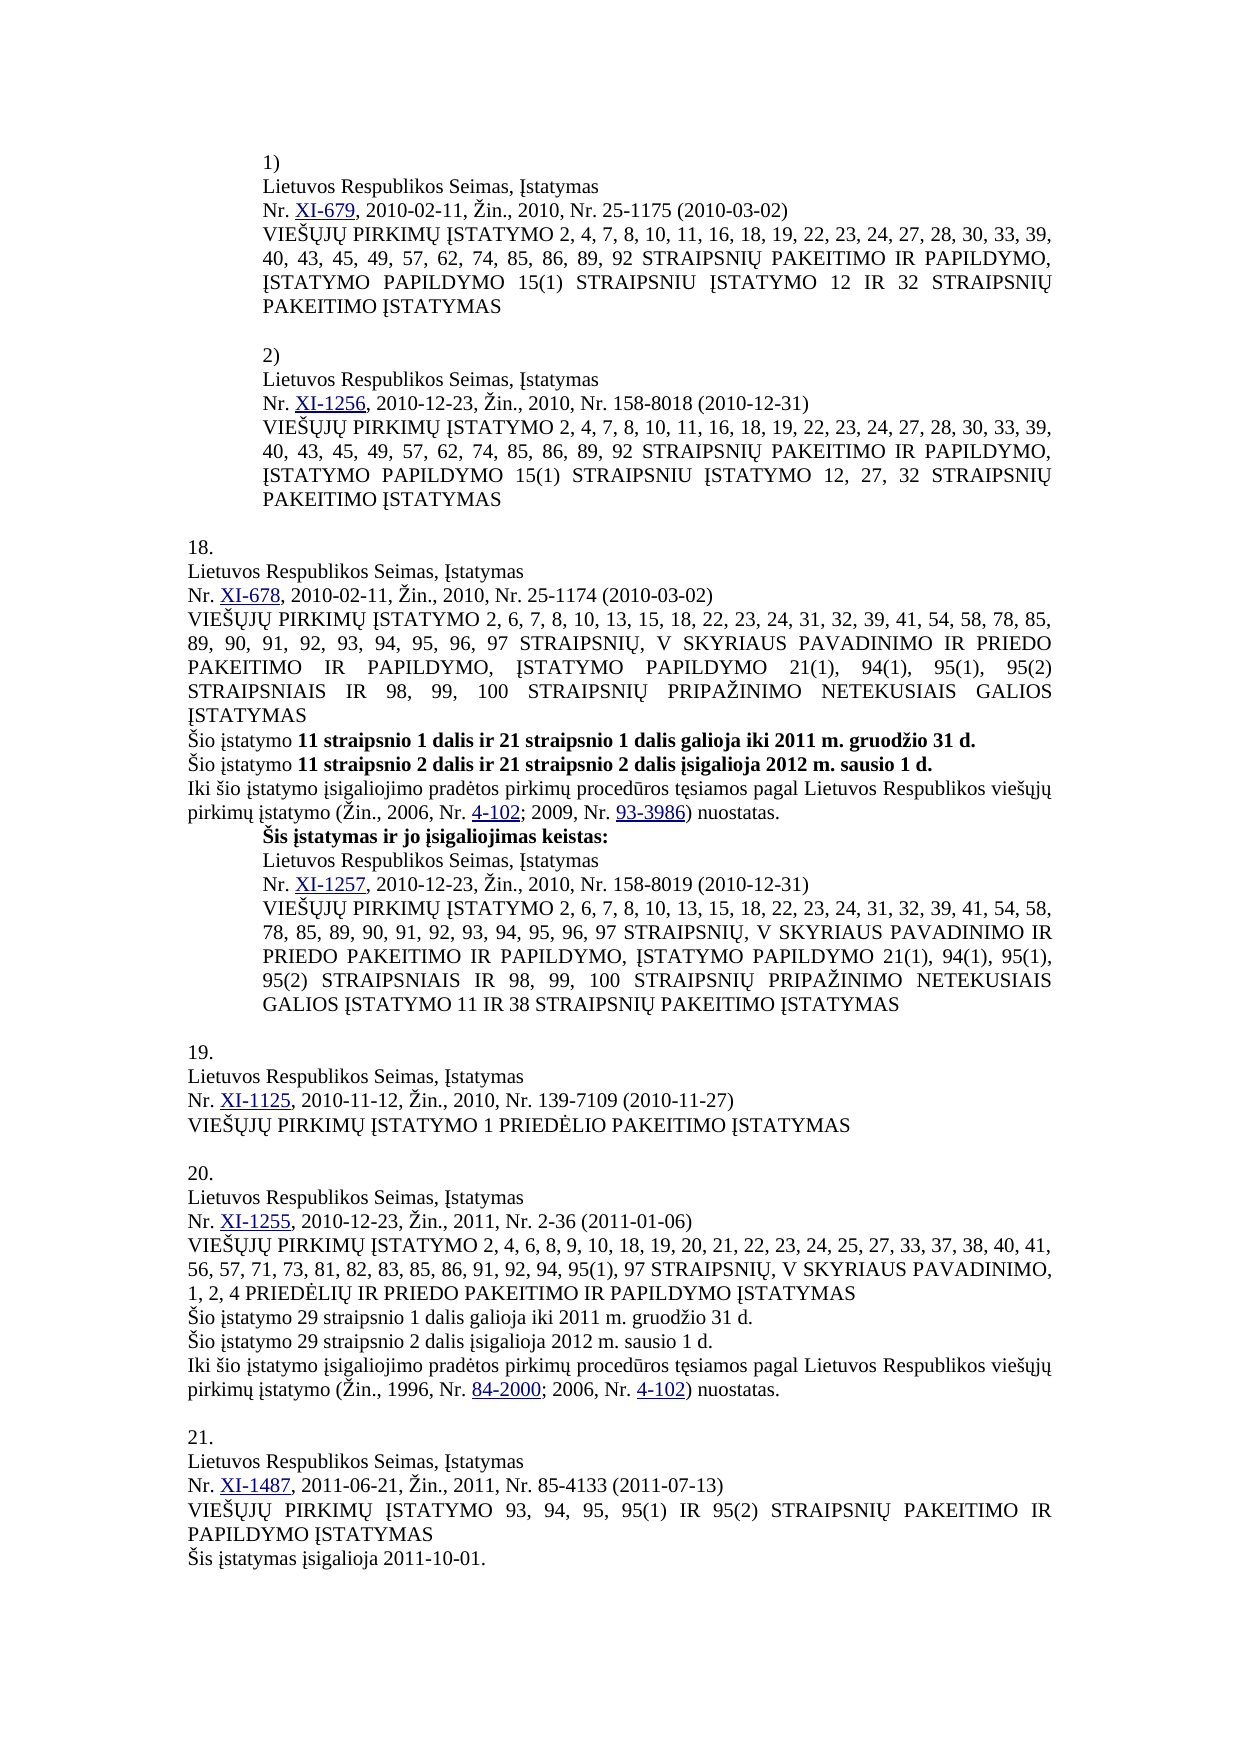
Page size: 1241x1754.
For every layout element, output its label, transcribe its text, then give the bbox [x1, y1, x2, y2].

text Nr. XI-1257, 2010-12-23, Žin., 2010, Nr. 158-8019 (2010-12-31) [187, 872, 1053, 896]
text Lietuvos Respublikos Seimas, Įstatymas [187, 848, 1053, 872]
text VIEŠŲJŲ PIRKIMŲ ĮSTATYMO 2, 4, 6, 8, 9, 10, 18, 19, 20, 21, 22, 23, 24, 25, 27, 33, 37, 38, 40, 41, 56, 57, 71, 73, 81, 82, 83, 85, 86, 91, 92, 94, 95(1), 97 STRAIPSNIŲ, V SKYRIAUS PAVADINIMO, 1, 2, 4 PRIEDĖLIŲ IR PRIEDO PAKEITIMO IR PAPILDYMO ĮSTATYMAS [187, 1233, 1053, 1305]
text 1) [187, 150, 1053, 174]
text 21. [187, 1425, 1053, 1449]
text Nr. XI-1125, 2010-11-12, Žin., 2010, Nr. 139-7109 (2010-11-27) [187, 1088, 1053, 1112]
text VIEŠŲJŲ PIRKIMŲ ĮSTATYMO 2, 4, 7, 8, 10, 11, 16, 18, 19, 22, 23, 24, 27, 28, 30, 33, 39, 40, 43, 45, 49, 57, 62, 74, 85, 86, 89, 92 STRAIPSNIŲ PAKEITIMO IR PAPILDYMO, ĮSTATYMO PAPILDYMO 15(1) STRAIPSNIU ĮSTATYMO 12, 27, 32 STRAIPSNIŲ PAKEITIMO ĮSTATYMAS [262, 415, 1053, 511]
text VIEŠŲJŲ PIRKIMŲ ĮSTATYMO 2, 6, 7, 8, 10, 13, 15, 18, 22, 23, 24, 31, 32, 39, 41, 54, 58, 78, 85, 89, 90, 91, 92, 93, 94, 95, 96, 97 STRAIPSNIŲ, V SKYRIAUS PAVADINIMO IR PRIEDO PAKEITIMO IR PAPILDYMO, ĮSTATYMO PAPILDYMO 21(1), 94(1), 95(1), 95(2) STRAIPSNIAIS IR 98, 99, 100 STRAIPSNIŲ PRIPAŽINIMO NETEKUSIAIS GALIOS ĮSTATYMAS [187, 607, 1053, 727]
text 18. [187, 535, 1053, 559]
text Nr. XI-1256, 2010-12-23, Žin., 2010, Nr. 158-8018 (2010-12-31) [187, 391, 1053, 415]
text Iki šio įstatymo įsigaliojimo pradėtos pirkimų procedūros tęsiamos pagal Lietuvos Respublikos viešųjų pirkimų įstatymo (Žin., 1996, Nr. 84-2000; 2006, Nr. 4-102) nuostatas. [187, 1353, 1053, 1401]
text Lietuvos Respublikos Seimas, Įstatymas [187, 1064, 1053, 1088]
text Iki šio įstatymo įsigaliojimo pradėtos pirkimų procedūros tęsiamos pagal Lietuvos Respublikos viešųjų pirkimų įstatymo (Žin., 2006, Nr. 4-102; 2009, Nr. 93-3986) nuostatas. [187, 776, 1053, 824]
text Nr. XI-679, 2010-02-11, Žin., 2010, Nr. 25-1175 (2010-03-02) [187, 198, 1053, 222]
text Šio įstatymo 11 straipsnio 1 dalis ir 21 straipsnio 1 dalis galioja iki 2011 m. gruodžio 31 d. [187, 727, 1053, 752]
text Nr. XI-1255, 2010-12-23, Žin., 2011, Nr. 2-36 (2011-01-06) [187, 1209, 1053, 1233]
text VIEŠŲJŲ PIRKIMŲ ĮSTATYMO 1 PRIEDĖLIO PAKEITIMO ĮSTATYMAS [187, 1112, 1053, 1137]
text Nr. XI-1487, 2011-06-21, Žin., 2011, Nr. 85-4133 (2011-07-13) [187, 1473, 1053, 1497]
text Lietuvos Respublikos Seimas, Įstatymas [187, 174, 1053, 198]
text VIEŠŲJŲ PIRKIMŲ ĮSTATYMO 93, 94, 95, 95(1) IR 95(2) STRAIPSNIŲ PAKEITIMO IR PAPILDYMO ĮSTATYMAS [187, 1497, 1053, 1546]
text Šio įstatymo 29 straipsnio 2 dalis įsigalioja 2012 m. sausio 1 d. [187, 1329, 1053, 1353]
text Šio įstatymo 29 straipsnio 1 dalis galioja iki 2011 m. gruodžio 31 d. [187, 1305, 1053, 1329]
text Nr. XI-678, 2010-02-11, Žin., 2010, Nr. 25-1174 (2010-03-02) [187, 583, 1053, 607]
text VIEŠŲJŲ PIRKIMŲ ĮSTATYMO 2, 4, 7, 8, 10, 11, 16, 18, 19, 22, 23, 24, 27, 28, 30, 33, 39, 40, 43, 45, 49, 57, 62, 74, 85, 86, 89, 92 STRAIPSNIŲ PAKEITIMO IR PAPILDYMO, ĮSTATYMO PAPILDYMO 15(1) STRAIPSNIU ĮSTATYMO 12 IR 32 STRAIPSNIŲ PAKEITIMO ĮSTATYMAS [262, 222, 1053, 318]
text Lietuvos Respublikos Seimas, Įstatymas [187, 367, 1053, 391]
text Lietuvos Respublikos Seimas, Įstatymas [187, 1185, 1053, 1209]
text 2) [187, 342, 1053, 367]
text Šio įstatymo 11 straipsnio 2 dalis ir 21 straipsnio 2 dalis įsigalioja 2012 m. sausio 1 d. [187, 752, 1053, 776]
text 20. [187, 1161, 1053, 1185]
text Lietuvos Respublikos Seimas, Įstatymas [187, 559, 1053, 583]
text VIEŠŲJŲ PIRKIMŲ ĮSTATYMO 2, 6, 7, 8, 10, 13, 15, 18, 22, 23, 24, 31, 32, 39, 41, 54, 58, 78, 85, 89, 90, 91, 92, 93, 94, 95, 96, 97 STRAIPSNIŲ, V SKYRIAUS PAVADINIMO IR PRIEDO PAKEITIMO IR PAPILDYMO, ĮSTATYMO PAPILDYMO 21(1), 94(1), 95(1), 95(2) STRAIPSNIAIS IR 98, 99, 100 STRAIPSNIŲ PRIPAŽINIMO NETEKUSIAIS GALIOS ĮSTATYMO 11 IR 38 STRAIPSNIŲ PAKEITIMO ĮSTATYMAS [262, 896, 1053, 1016]
text Šis įstatymas įsigalioja 2011-10-01. [187, 1546, 1053, 1570]
text Šis įstatymas ir jo įsigaliojimas keistas: [187, 824, 1053, 848]
text Lietuvos Respublikos Seimas, Įstatymas [187, 1449, 1053, 1473]
text 19. [187, 1040, 1053, 1064]
